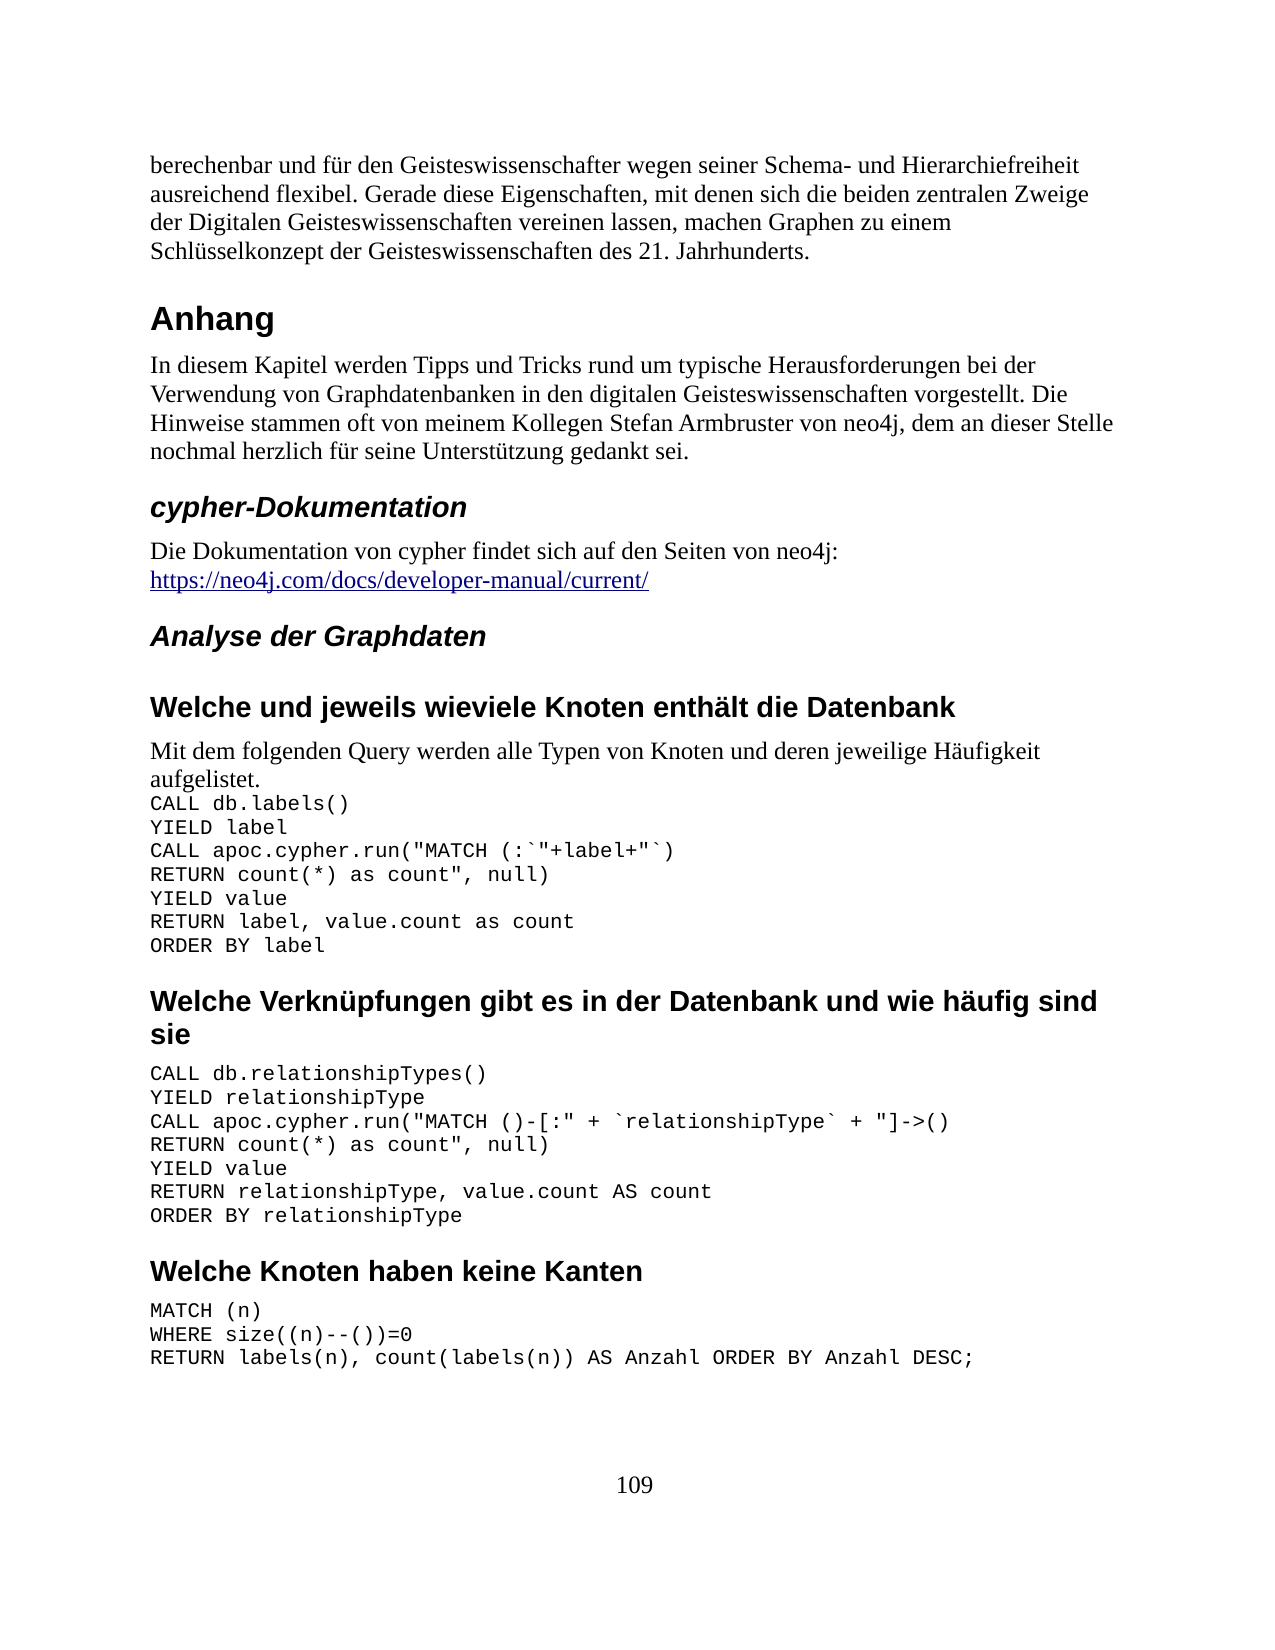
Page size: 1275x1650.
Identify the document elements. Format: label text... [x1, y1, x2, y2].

text CALL apoc.cypher.run("MATCH ()-[:" + `relationshipType` + "]->() [150, 1111, 1125, 1134]
text RETURN label, value.count as count [150, 911, 1125, 935]
subtitle Analyse der Graphdaten [150, 619, 1125, 652]
text ORDER BY relationshipType [150, 1205, 1125, 1229]
text WHERE size((n)--())=0 [150, 1323, 1125, 1347]
text RETURN count(*) as count", null) [150, 1134, 1125, 1158]
text CALL apoc.cypher.run("MATCH (:`"+label+"`) [150, 841, 1125, 864]
text CALL db.relationshipTypes() [150, 1063, 1125, 1087]
text ORDER BY label [150, 935, 1125, 959]
subtitle Welche Knoten haben keine Kanten [150, 1254, 1125, 1287]
text RETURN count(*) as count", null) [150, 864, 1125, 888]
text MATCH (n) [150, 1300, 1125, 1323]
text Mit dem folgenden Query werden alle Typen von Knoten und deren jeweilige Häufigkeit aufgelistet. [150, 736, 1125, 793]
subtitle Welche und jeweils wieviele Knoten enthält die Datenbank [150, 690, 1125, 723]
text RETURN labels(n), count(labels(n)) AS Anzahl ORDER BY Anzahl DESC; [150, 1347, 1125, 1371]
text berechenbar und für den Geisteswissenschafter wegen seiner Schema- und Hierarchiefreiheit ausreichend flexibel. Gerade diese Eigenschaften, mit denen sich die beiden zentralen Zweige der Digitalen Geisteswissenschaften vereinen lassen, machen Graphen zu einem Schlüsselkonzept der Geisteswissenschaften des 21. Jahrhunderts. [150, 150, 1125, 265]
subtitle Welche Verknüpfungen gibt es in der Datenbank und wie häufig sind sie [150, 984, 1125, 1051]
text In diesem Kapitel werden Tipps und Tricks rund um typische Herausforderungen bei der Verwendung von Graphdatenbanken in den digitalen Geisteswissenschaften vorgestellt. Die Hinweise stammen oft von meinem Kollegen Stefan Armbruster von neo4j, dem an dieser Stelle nochmal herzlich für seine Unterstützung gedankt sei. [150, 350, 1125, 465]
text CALL db.labels() [150, 793, 1125, 817]
text YIELD value [150, 888, 1125, 911]
text YIELD value [150, 1158, 1125, 1182]
subtitle cypher-Dokumentation [150, 490, 1125, 524]
text RETURN relationshipType, value.count AS count [150, 1182, 1125, 1205]
text YIELD label [150, 817, 1125, 841]
text YIELD relationshipType [150, 1087, 1125, 1111]
subtitle Anhang [150, 299, 1125, 338]
text Die Dokumentation von cypher findet sich auf den Seiten von neo4j: https://neo4j.com/docs/developer-manual/current/ [150, 536, 1125, 594]
